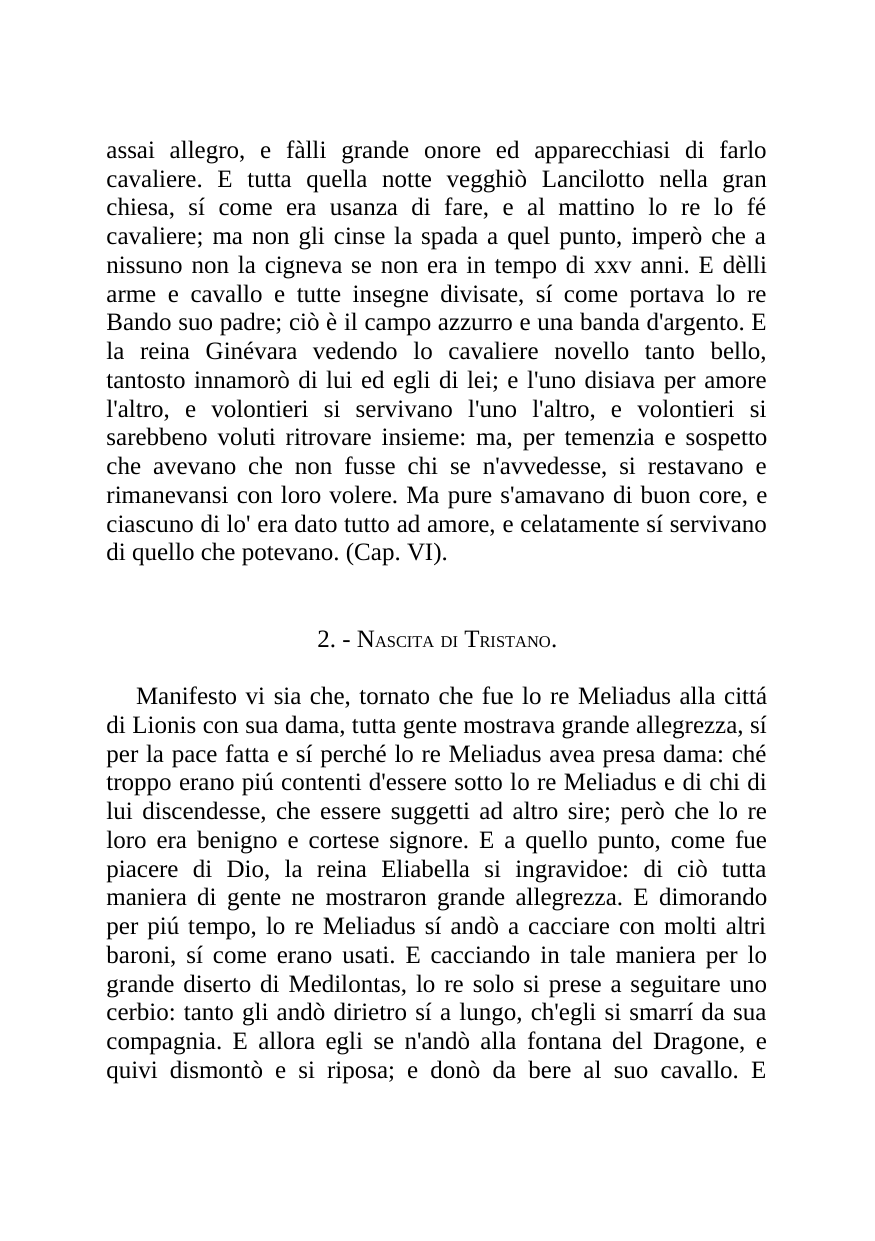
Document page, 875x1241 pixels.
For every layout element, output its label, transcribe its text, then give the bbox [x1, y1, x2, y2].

text Manifesto vi sia che, tornato che fue lo re Meliadus alla cittá di Lionis con sua dama, tutta gente mostrava grande allegrezza, sí per la pace fatta e sí perché lo re Meliadus avea presa dama: ché troppo erano piú contenti d'essere sotto lo re Meliadus e di chi di lui discendesse, che essere suggetti ad altro sire; però che lo re loro era benigno e cortese signore. E a quello punto, come fue piacere di Dio, la reina Eliabella si ingravidoe: di ciò tutta maniera di gente ne mostraron grande allegrezza. E dimorando per piú tempo, lo re Meliadus sí andò a cacciare con molti altri baroni, sí come erano usati. E cacciando in tale maniera per lo grande diserto di Medilontas, lo re solo si prese a seguitare uno cerbio: tanto gli andò dirietro sí a lungo, ch'egli si smarrí da sua compagnia. E allora egli se n'andò alla fontana del Dragone, e quivi dismontò e si riposa; e donò da bere al suo cavallo. E [106, 681, 768, 1084]
text 2. - Nascita di Tristano. [106, 624, 768, 652]
text assai allegro, e fàlli grande onore ed apparecchiasi di farlo cavaliere. E tutta quella notte vegghiò Lancilotto nella gran chiesa, sí come era usanza di fare, e al mattino lo re lo fé cavaliere; ma non gli cinse la spada a quel punto, imperò che a nissuno non la cigneva se non era in tempo di xxv anni. E dèlli arme e cavallo e tutte insegne divisate, sí come portava lo re Bando suo padre; ciò è il campo azzurro e una banda d'argento. E la reina Ginévara vedendo lo cavaliere novello tanto bello, tantosto innamorò di lui ed egli di lei; e l'uno disiava per amore l'altro, e volontieri si servivano l'uno l'altro, e volontieri si sarebbeno voluti ritrovare insieme: ma, per temenzia e sospetto che avevano che non fusse chi se n'avvedesse, si restavano e rimanevansi con loro volere. Ma pure s'amavano di buon core, e ciascuno di lo' era dato tutto ad amore, e celatamente sí servivano di quello che potevano. (Cap. VI). [106, 135, 768, 566]
